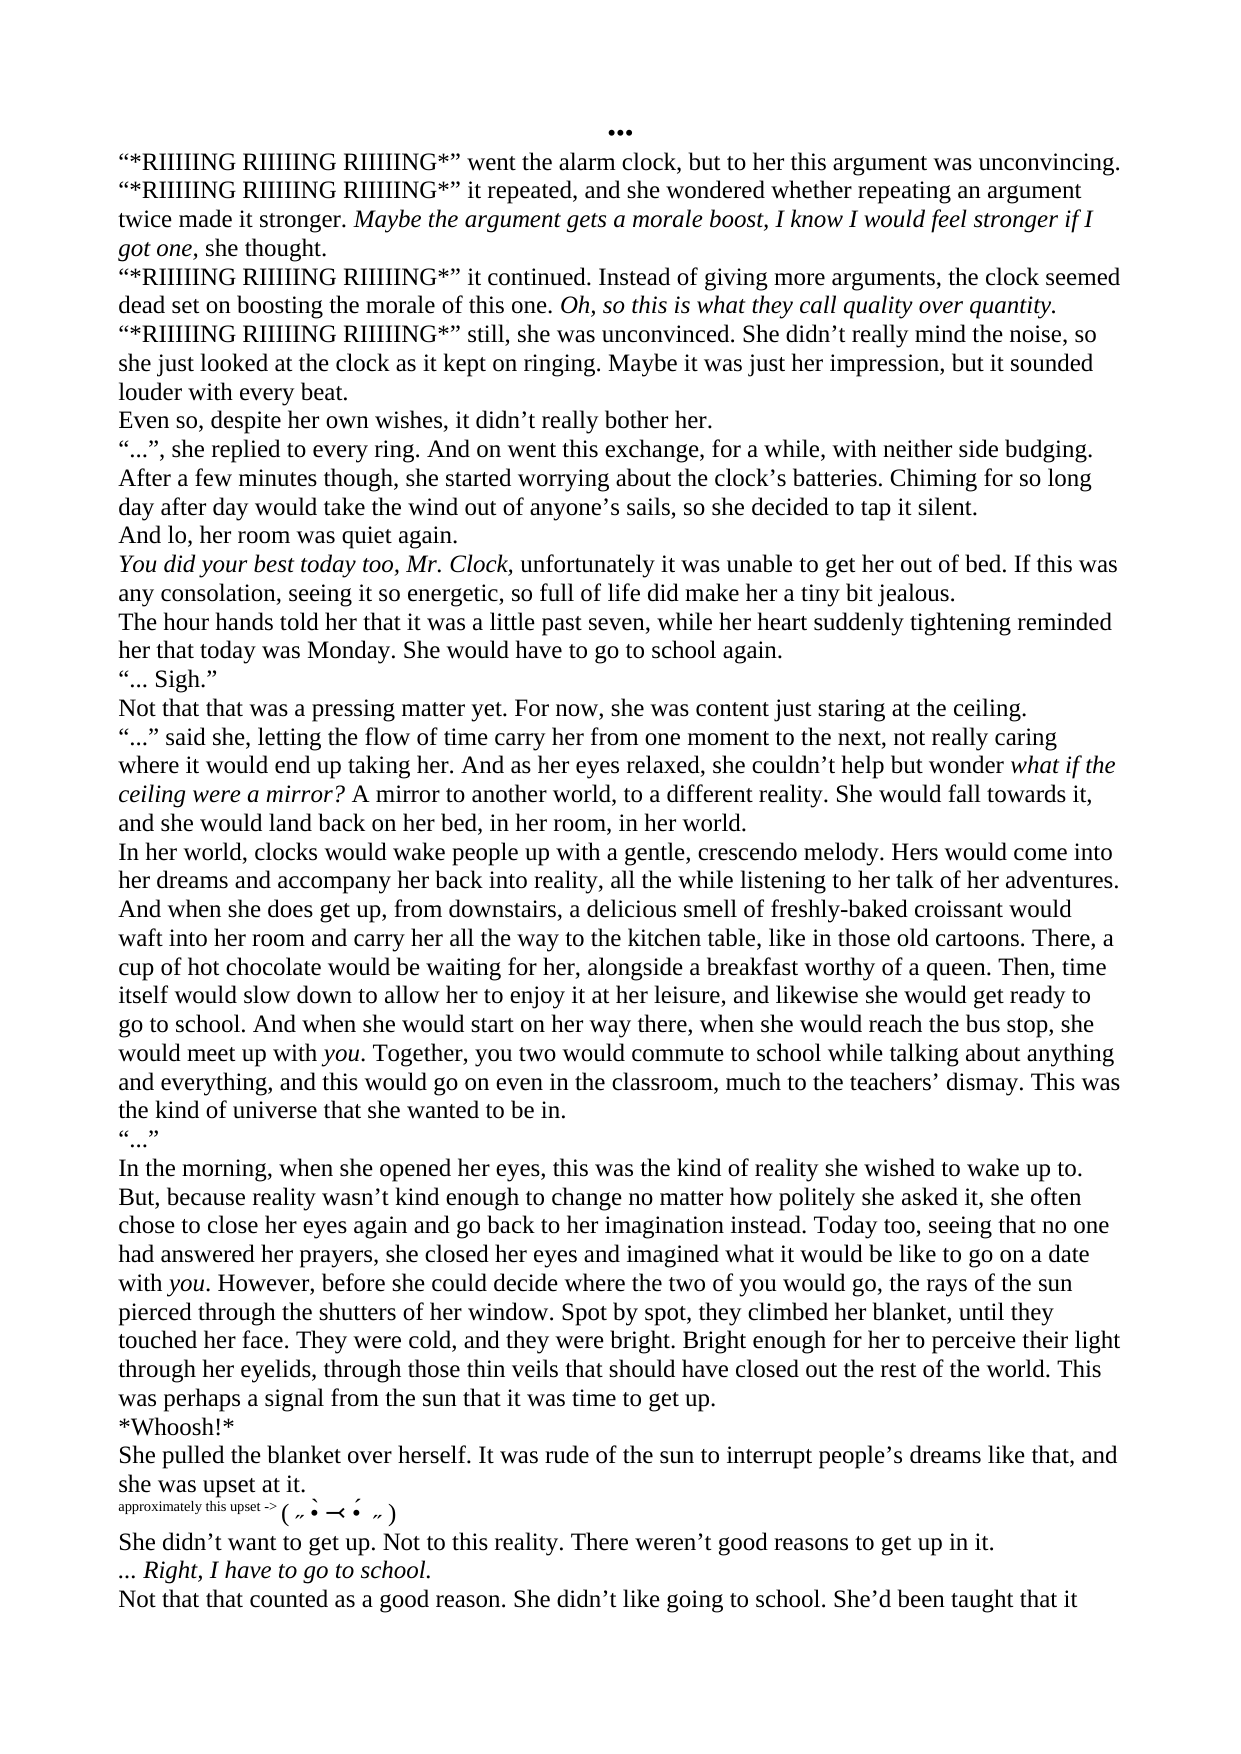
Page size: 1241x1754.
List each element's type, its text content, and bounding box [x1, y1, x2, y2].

text *Whoosh!* [118, 1412, 1122, 1441]
text Not that that counted as a good reason. She didn’t like going to school. She’d been taught that it [118, 1584, 1122, 1613]
text “*RIIIIING RIIIIING RIIIIING*” it repeated, and she wondered whether repeating an argument twice made it stronger. Maybe the argument gets a morale boost, I know I would feel stronger if I got one, she thought. [118, 176, 1122, 262]
text She pulled the blanket over herself. It was rude of the sun to interrupt people’s dreams like that, and she was upset at it. [118, 1441, 1122, 1498]
text In her world, clocks would wake people up with a gentle, crescendo melody. Hers would come into her dreams and accompany her back into reality, all the while listening to her talk of her adventures. [118, 837, 1122, 894]
text The hour hands told her that it was a little past seven, while her heart suddenly tightening reminded her that today was Monday. She would have to go to school again. [118, 607, 1122, 664]
text “... Sigh.” [118, 664, 1122, 693]
text In the morning, when she opened her eyes, this was the kind of reality she wished to wake up to. But, because reality wasn’t kind enough to change no matter how politely she asked it, she often chose to close her eyes again and go back to her imagination instead. Today too, seeing that no one had answered her prayers, she closed her eyes and imagined what it would be like to go on a date with you. However, before she could decide where the two of you would go, the rays of the sun pierced through the shutters of her window. Spot by spot, they climbed her blanket, until they touched her face. They were cold, and they were bright. Bright enough for her to perceive their light through her eyelids, through those thin veils that should have closed out the rest of the world. This was perhaps a signal from the sun that it was time to get up. [118, 1153, 1122, 1412]
text ... Right, I have to go to school. [118, 1556, 1122, 1584]
text “*RIIIIING RIIIIING RIIIIING*” went the alarm clock, but to her this argument was unconvincing. [118, 147, 1122, 176]
text And lo, her room was quiet again. [118, 521, 1122, 549]
text “...” [118, 1124, 1122, 1153]
text And when she does get up, from downstairs, a delicious smell of freshly-baked croissant would waft into her room and carry her all the way to the kitchen table, like in those old cartoons. There, a cup of hot chocolate would be waiting for her, alongside a breakfast worthy of a queen. Then, time itself would slow down to allow her to enjoy it at her leisure, and likewise she would get ready to go to school. And when she would start on her way there, when she would reach the bus stop, she would meet up with you. Together, you two would commute to school while talking about anything and everything, and this would go on even in the classroom, much to the teachers’ dismay. This was the kind of universe that she wanted to be in. [118, 894, 1122, 1124]
text ••• [118, 118, 1122, 147]
text “*RIIIIING RIIIIING RIIIIING*” it continued. Instead of giving more arguments, the clock seemed dead set on boosting the morale of this one. Oh, so this is what they call quality over quantity. [118, 262, 1122, 319]
text approximately this upset -> ( ˶ •̀ ⤙ •́ ˶ ) [118, 1498, 1122, 1527]
text “...” said she, letting the flow of time carry her from one moment to the next, not really caring where it would end up taking her. And as her eyes relaxed, she couldn’t help but wonder what if the ceiling were a mirror? A mirror to another world, to a different reality. She would fall towards it, and she would land back on her bed, in her room, in her world. [118, 722, 1122, 837]
text “*RIIIIING RIIIIING RIIIIING*” still, she was unconvinced. She didn’t really mind the noise, so she just looked at the clock as it kept on ringing. Maybe it was just her impression, but it sounded louder with every beat. [118, 319, 1122, 406]
text “...”, she replied to every ring. And on went this exchange, for a while, with neither side budging. After a few minutes though, she started worrying about the clock’s batteries. Chiming for so long day after day would take the wind out of anyone’s sails, so she decided to tap it silent. [118, 434, 1122, 521]
text You did your best today too, Mr. Clock, unfortunately it was unable to get her out of bed. If this was any consolation, seeing it so energetic, so full of life did make her a tiny bit jealous. [118, 549, 1122, 607]
text Even so, despite her own wishes, it didn’t really bother her. [118, 406, 1122, 434]
text She didn’t want to get up. Not to this reality. There weren’t good reasons to get up in it. [118, 1527, 1122, 1556]
text Not that that was a pressing matter yet. For now, she was content just staring at the ceiling. [118, 693, 1122, 722]
